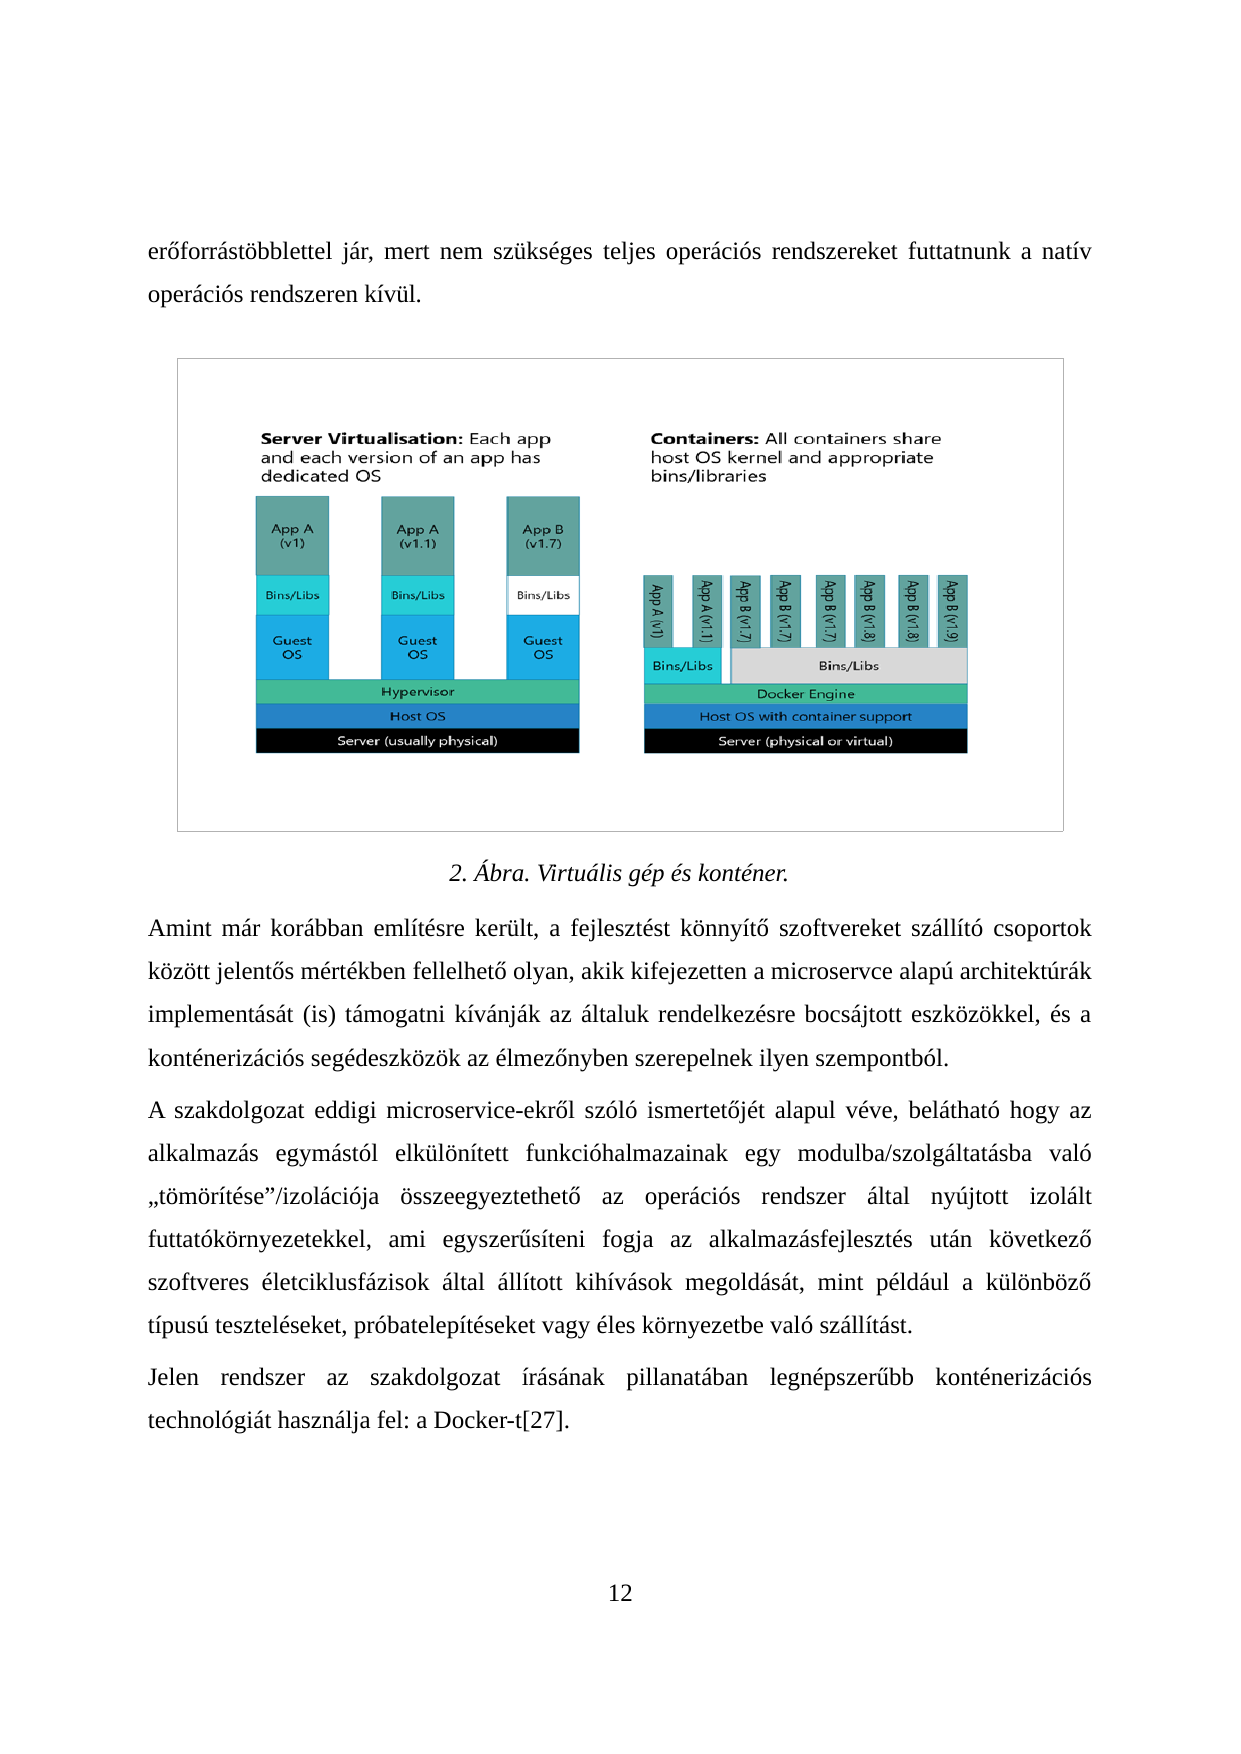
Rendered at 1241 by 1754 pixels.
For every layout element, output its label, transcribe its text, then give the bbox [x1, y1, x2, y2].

text erőforrástöbblettel jár, mert nem szükséges teljes operációs rendszereket futtatnunk a natív operációs rendszeren kívül. [148, 236, 1093, 308]
picture [236, 417, 1004, 773]
text 2. Ábra. Virtuális gép és konténer. [148, 346, 1093, 886]
text Jelen rendszer az szakdolgozat írásának pillanatában legnépszerűbb konténerizációs technológiát használja fel: a Docker-t[27]. [148, 1362, 1093, 1434]
text A szakdolgozat eddigi microservice-ekről szóló ismertetőjét alapul véve, belátható hogy az alkalmazás egymástól elkülönített funkcióhalmazainak egy modulba/szolgáltatásba való „tömörítése”/izolációja összeegyeztethető az operációs rendszer által nyújtott izolált futtatókörnyezetekkel, ami egyszerűsíteni fogja az alkalmazásfejlesztés után következő szoftveres életciklusfázisok által állított kihívások megoldását, mint például a különböző típusú teszteléseket, próbatelepítéseket vagy éles környezetbe való szállítást. [148, 1095, 1093, 1339]
text Amint már korábban említésre került, a fejlesztést könnyítő szoftvereket szállító csoportok között jelentős mértékben fellelhető olyan, akik kifejezetten a microservce alapú architektúrák implementását (is) támogatni kívánják az általuk rendelkezésre bocsájtott eszközökkel, és a konténerizációs segédeszközök az élmezőnyben szerepelnek ilyen szempontból. [148, 913, 1093, 1071]
